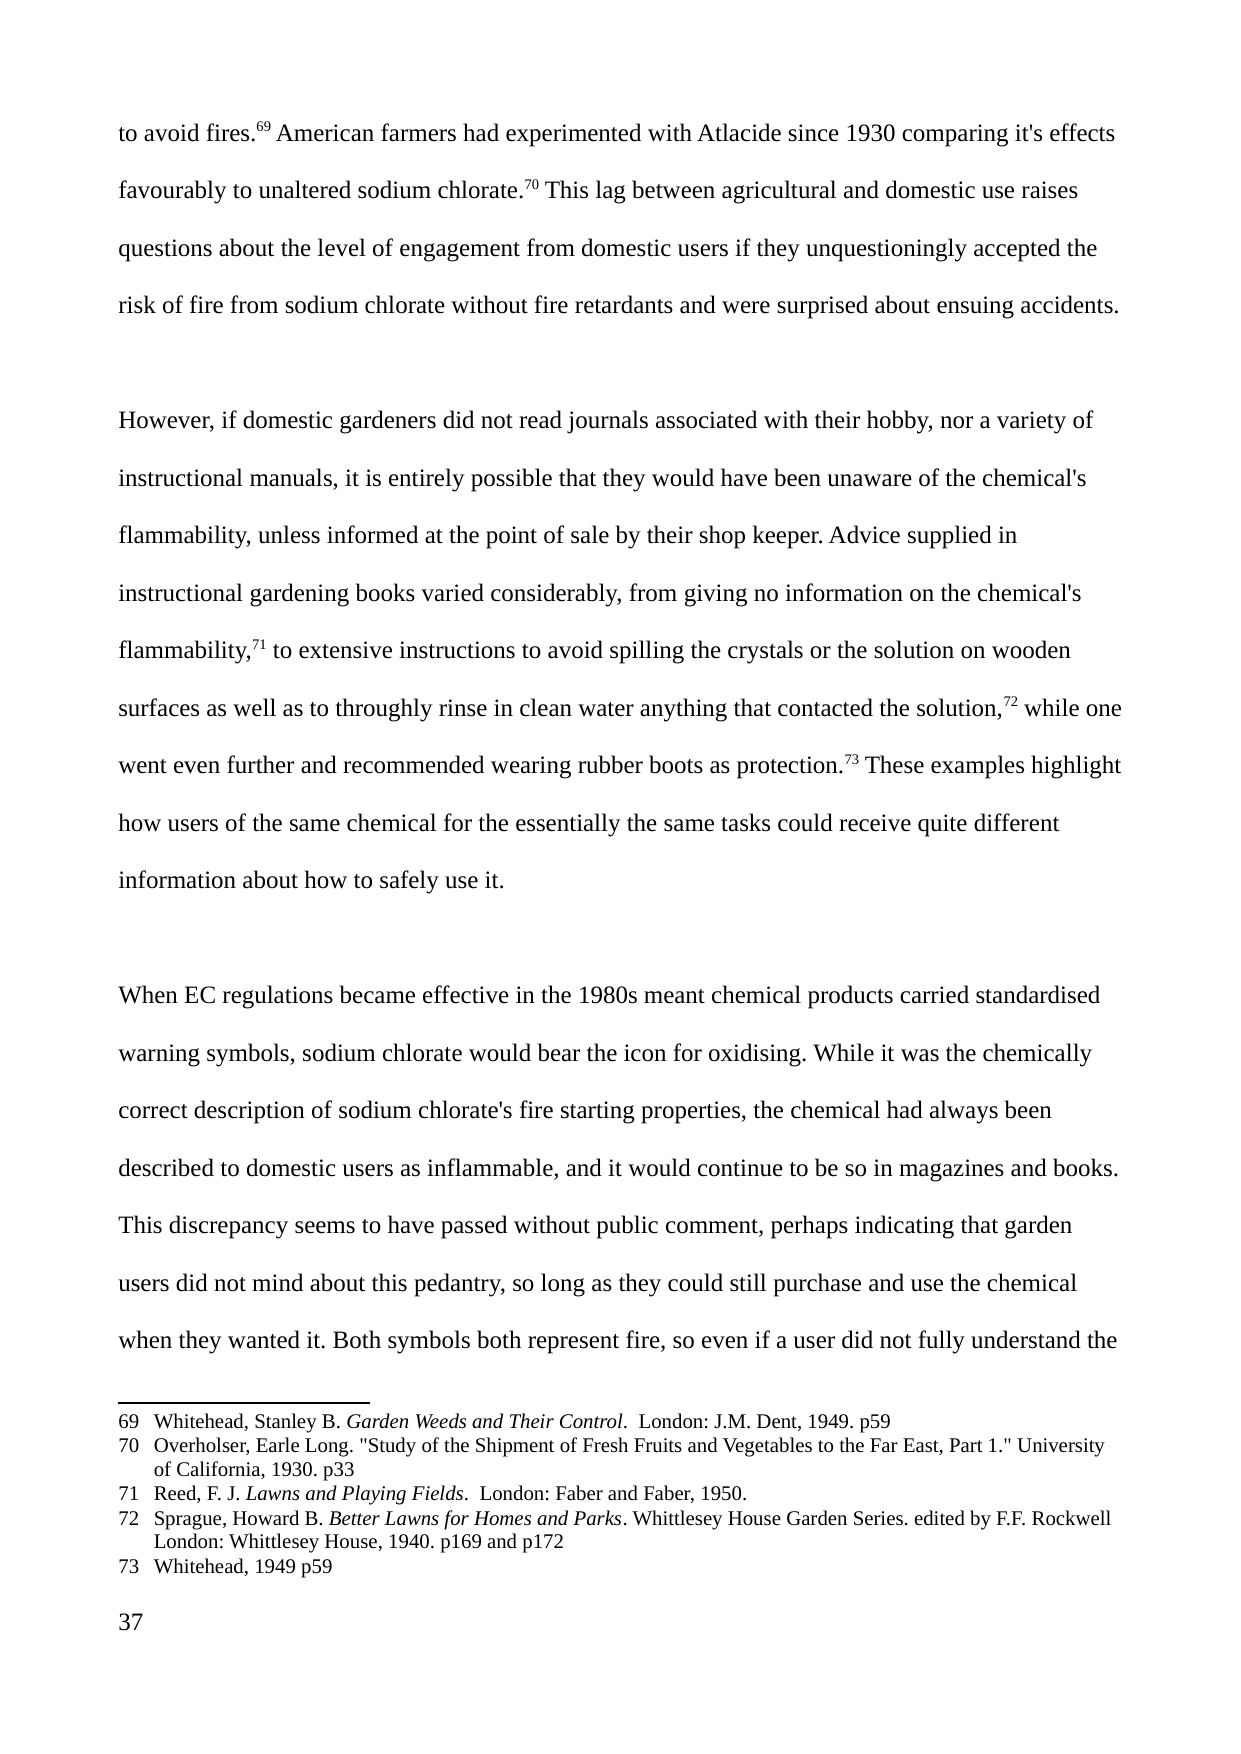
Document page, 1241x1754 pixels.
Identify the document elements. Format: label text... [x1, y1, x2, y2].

text However, if domestic gardeners did not read journals associated with their hobby, nor a variety of instructional manuals, it is entirely possible that they would have been unaware of the chemical's flammability, unless informed at the point of sale by their shop keeper. Advice supplied in instructional gardening books varied considerably, from giving no information on the chemical's flammability, to extensive instructions to avoid spilling the crystals or the solution on wooden surfaces as well as to throughly rinse in clean water anything that contacted the solution, while one went even further and recommended wearing rubber boots as protection. These examples highlight how users of the same chemical for the essentially the same tasks could receive quite different information about how to safely use it. [118, 406, 1122, 894]
text Whitehead, Stanley B. Garden Weeds and Their Control. London: J.M. Dent, 1949. p59 [118, 1409, 1122, 1433]
text Whitehead, 1949 p59 [118, 1553, 1122, 1578]
text Overholser, Earle Long. "Study of the Shipment of Fresh Fruits and Vegetables to the Far East, Part 1." University of California, 1930. p33 [118, 1433, 1122, 1481]
text When EC regulations became effective in the 1980s meant chemical products carried standardised warning symbols, sodium chlorate would bear the icon for oxidising. While it was the chemically correct description of sodium chlorate's fire starting properties, the chemical had always been described to domestic users as inflammable, and it would continue to be so in magazines and books. This discrepancy seems to have passed without public comment, perhaps indicating that garden users did not mind about this pedantry, so long as they could still purchase and use the chemical when they wanted it. Both symbols both represent fire, so even if a user did not fully understand the [118, 981, 1122, 1354]
text Sprague, Howard B. Better Lawns for Homes and Parks. Whittlesey House Garden Series. edited by F.F. Rockwell London: Whittlesey House, 1940. p169 and p172 [118, 1505, 1122, 1553]
text to avoid fires. American farmers had experimented with Atlacide since 1930 comparing it's effects favourably to unaltered sodium chlorate. This lag between agricultural and domestic use raises questions about the level of engagement from domestic users if they unquestioningly accepted the risk of fire from sodium chlorate without fire retardants and were surprised about ensuing accidents. [118, 118, 1122, 319]
text Reed, F. J. Lawns and Playing Fields. London: Faber and Faber, 1950. [118, 1481, 1122, 1505]
